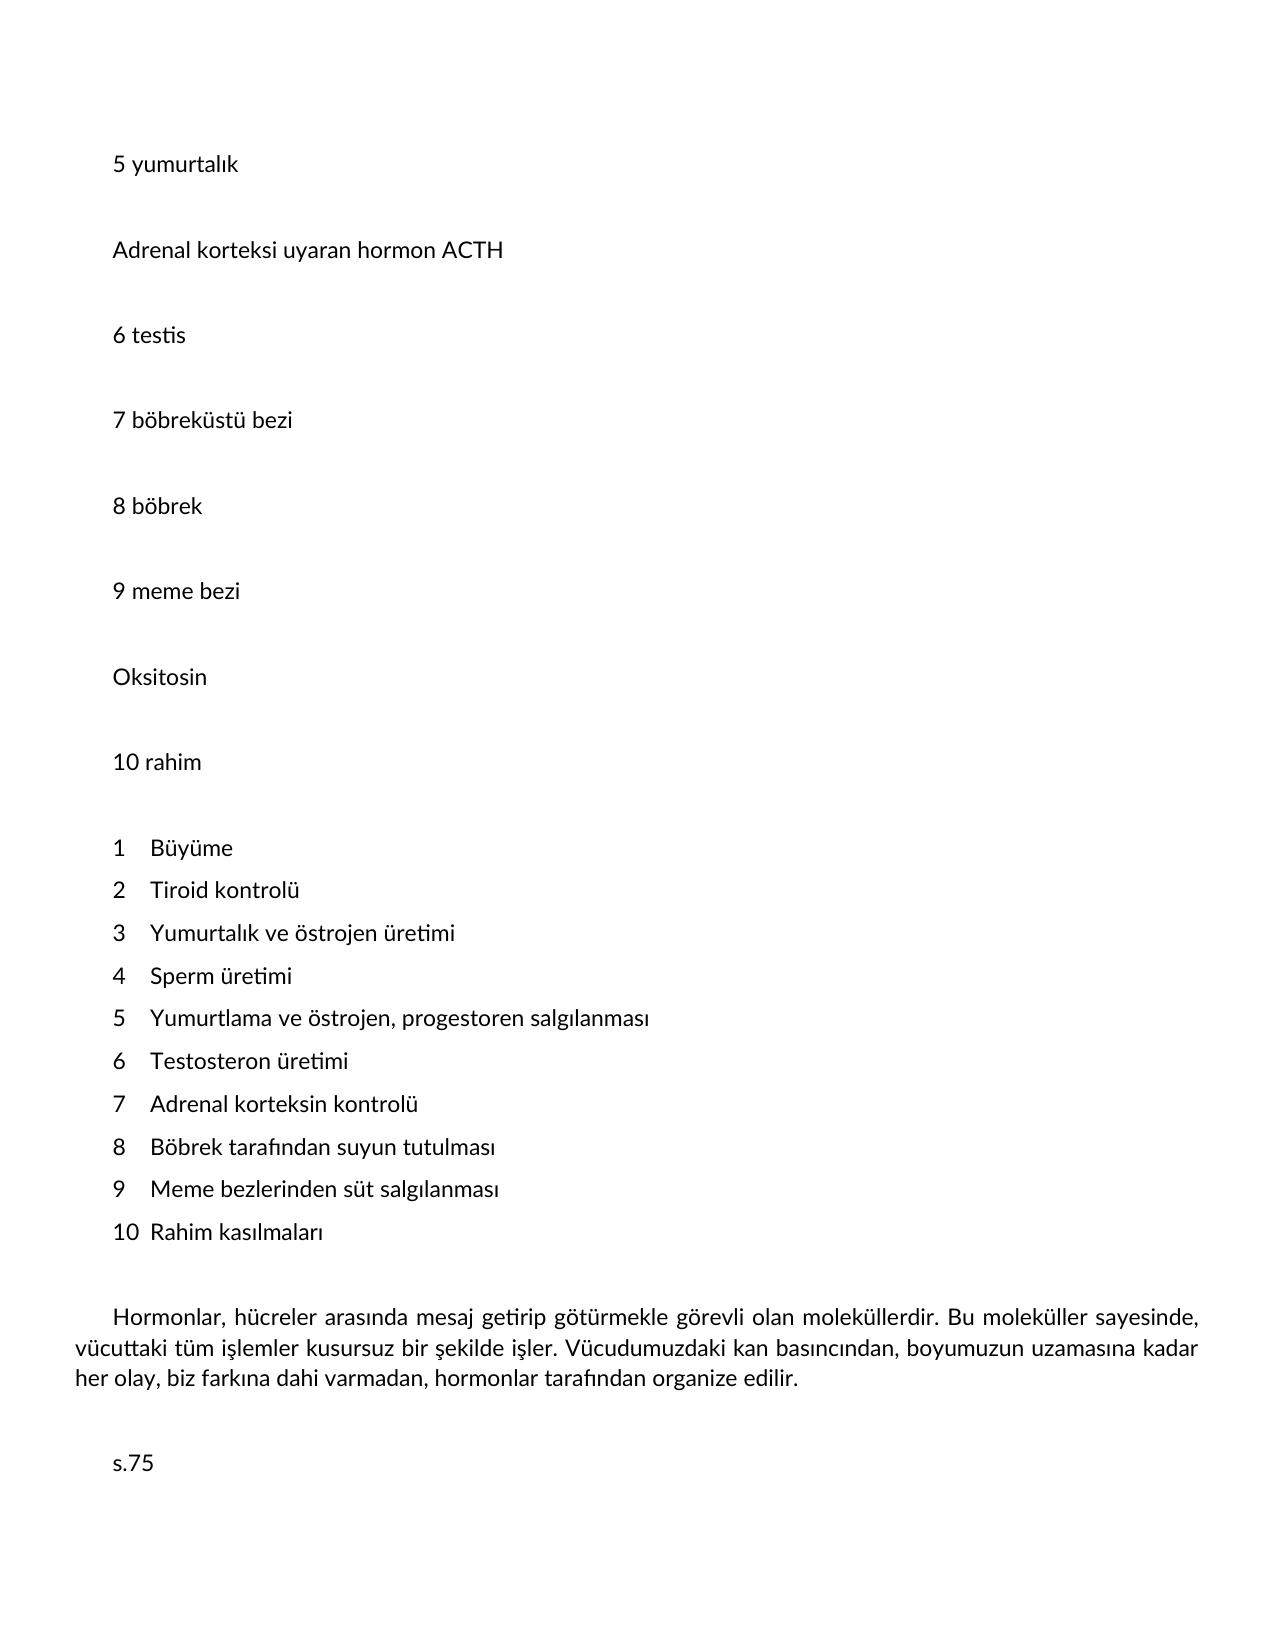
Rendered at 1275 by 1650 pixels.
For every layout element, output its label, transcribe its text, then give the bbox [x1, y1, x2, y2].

text 7 böbreküstü bezi [75, 406, 1200, 434]
text 9 Meme bezlerinden süt salgılanması [75, 1175, 1200, 1202]
text Hormonlar, hücreler arasında mesaj getirip götürmekle görevli olan moleküllerdir. Bu moleküller sayesinde, vücuttaki tüm işlemler kusursuz bir şekilde işler. Vücudumuzdaki kan basıncından, boyumuzun uzamasına kadar her olay, biz farkına dahi varmadan, hormonlar tarafından organize edilir. [75, 1303, 1200, 1391]
text 5 yumurtalık [75, 150, 1200, 177]
text 9 meme bezi [75, 577, 1200, 604]
text Oksitosin [75, 662, 1200, 690]
text Adrenal korteksi uyaran hormon ACTH [75, 235, 1200, 263]
text 7 Adrenal korteksin kontrolü [75, 1089, 1200, 1117]
text 1 Büyüme [75, 833, 1200, 861]
text 5 Yumurtlama ve östrojen, progestoren salgılanması [75, 1004, 1200, 1032]
text 3 Yumurtalık ve östrojen üretimi [75, 919, 1200, 946]
text 6 testis [75, 321, 1200, 348]
text 8 böbrek [75, 492, 1200, 519]
text 2 Tiroid kontrolü [75, 876, 1200, 903]
text s.75 [75, 1449, 1200, 1476]
text 10 Rahim kasılmaları [75, 1218, 1200, 1245]
text 4 Sperm üretimi [75, 961, 1200, 989]
text 6 Testosteron üretimi [75, 1047, 1200, 1074]
text 10 rahim [75, 748, 1200, 775]
text 8 Böbrek tarafından suyun tutulması [75, 1132, 1200, 1160]
